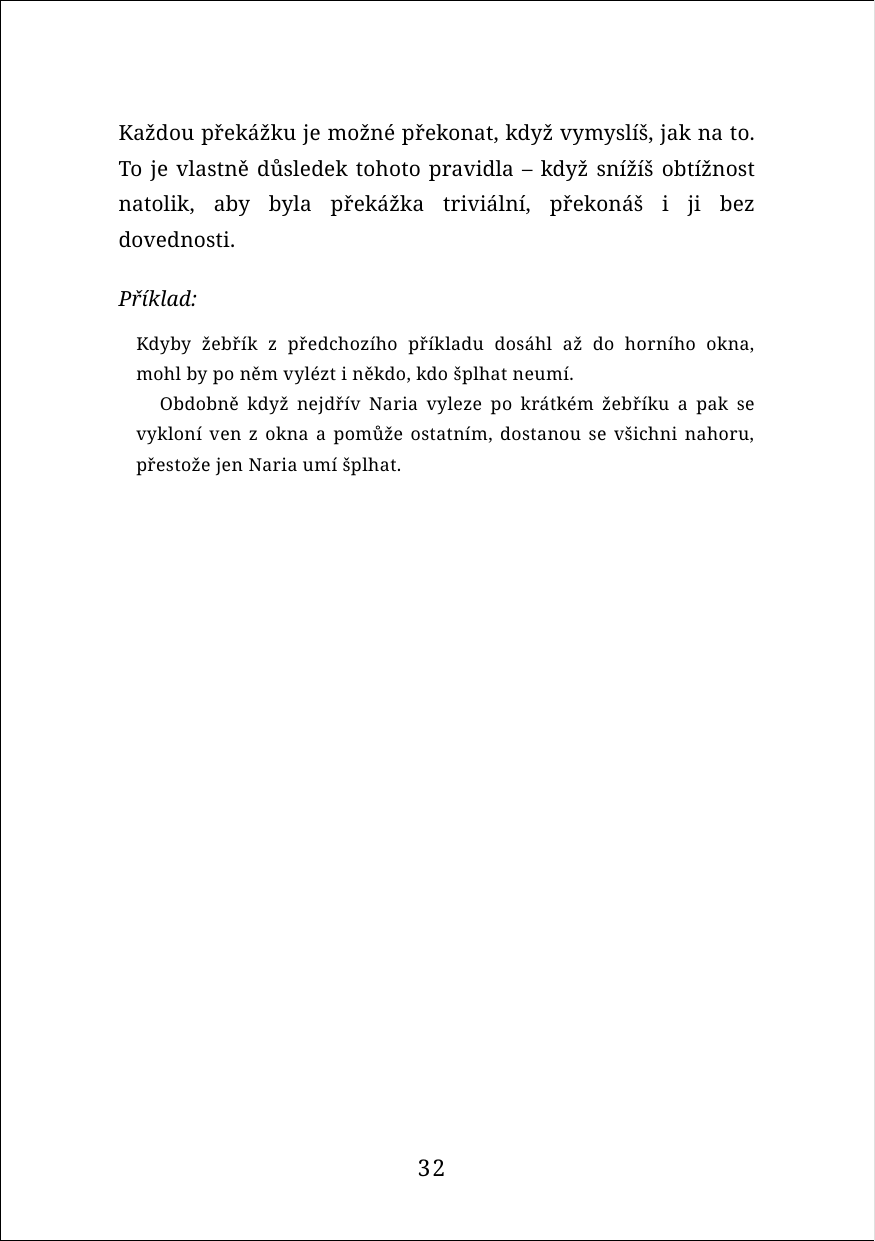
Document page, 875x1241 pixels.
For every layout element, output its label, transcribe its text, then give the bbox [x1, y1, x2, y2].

text Příklad: [118, 284, 756, 312]
text Kdyby žebřík z předchozího příkladu dosáhl až do horního okna, mohl by po něm vylézt i někdo, kdo šplhat neumí. Obdobně když nejdřív Naria vyleze po krátkém žebříku a pak se vykloní ven z okna a pomůže ostatním, dostanou se všichni nahoru, přestože jen Naria umí šplhat. [136, 331, 756, 476]
text Každou překážku je možné překonat, když vymyslíš, jak na to. To je vlastně důsledek tohoto pravidla – když snížíš obtížnost natolik, aby byla překážka triviální, překonáš i ji bez dovednosti. [118, 118, 756, 253]
